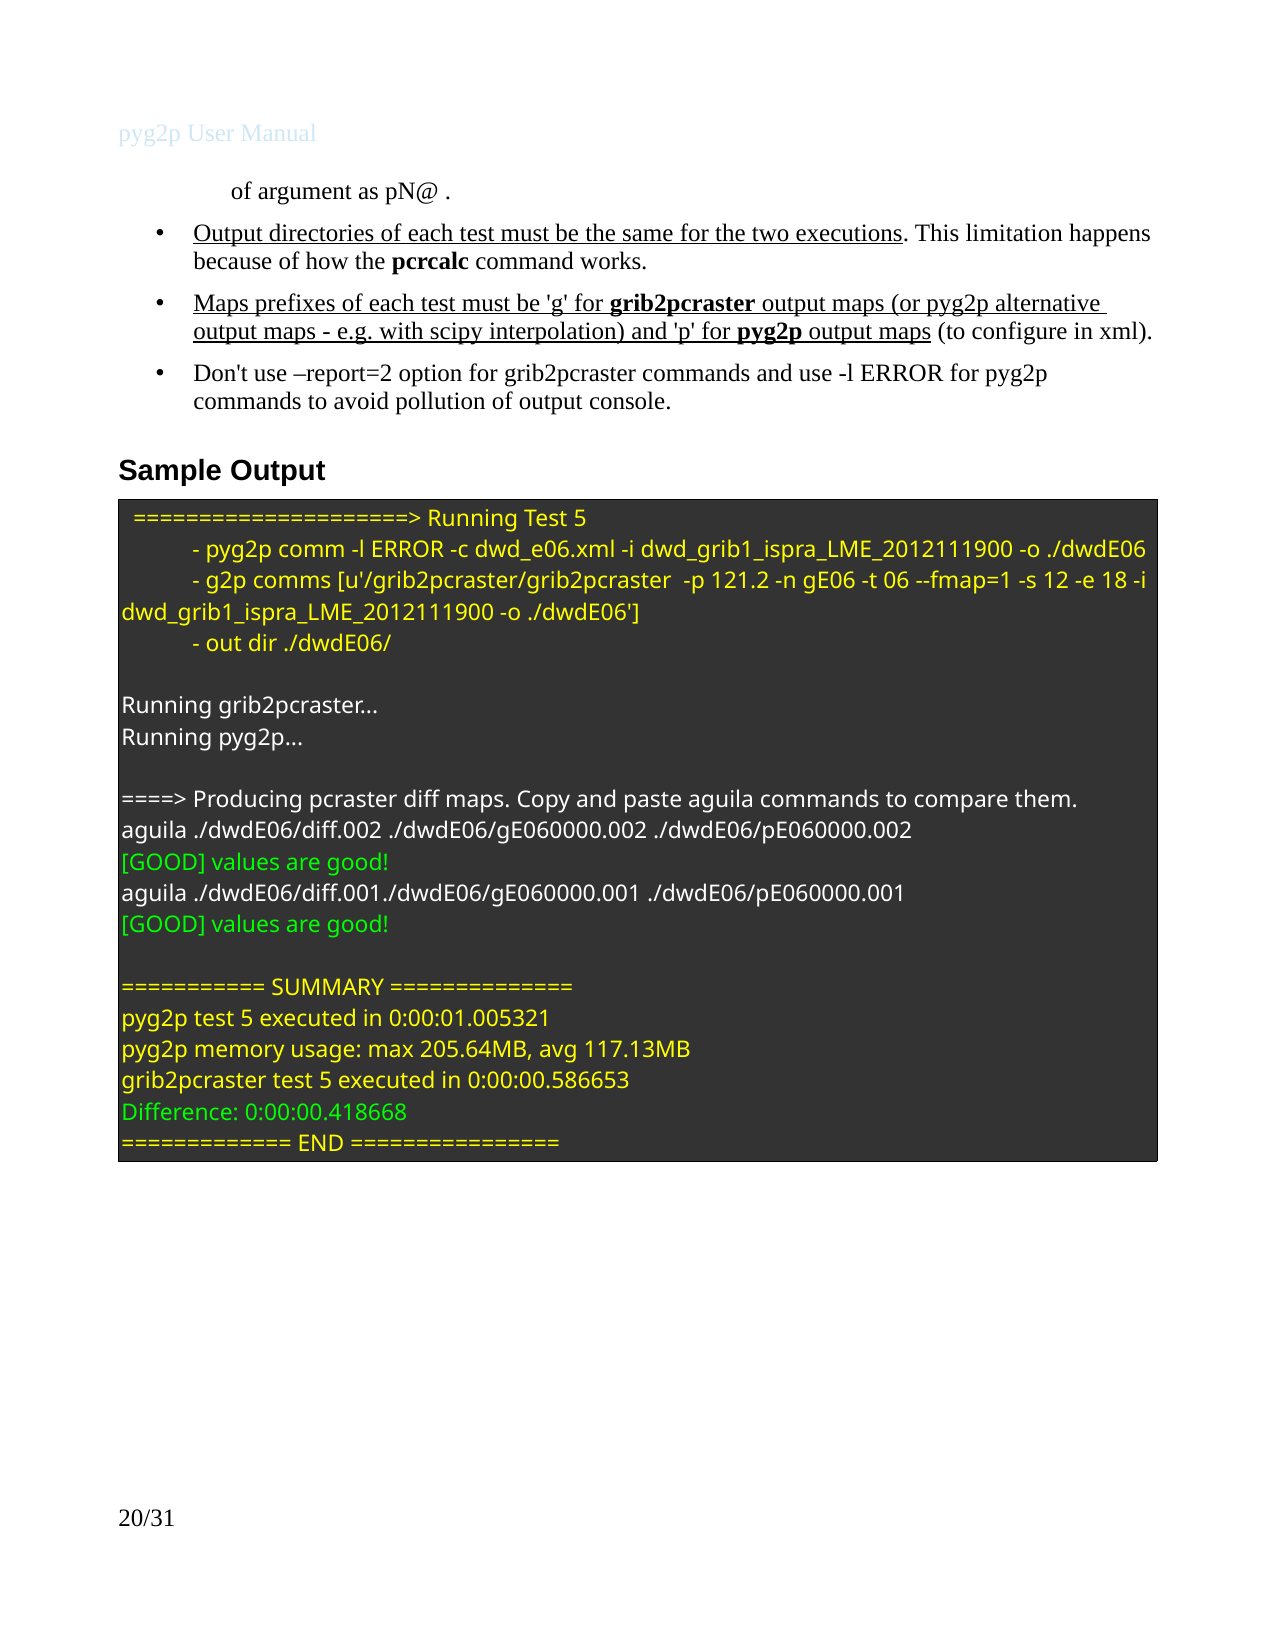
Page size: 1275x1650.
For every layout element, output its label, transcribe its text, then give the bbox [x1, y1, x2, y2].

text grib2pcraster test 5 executed in 0:00:00.586653 [119, 1061, 1157, 1092]
text ============= END ================ [119, 1124, 1157, 1161]
text - pyg2p comm -l ERROR -c dwd_e06.xml -i dwd_grib1_ispra_LME_2012111900 -o ./dwdE06 [119, 530, 1157, 561]
list Output directories of each test must be the same for the two executions. This limitation happens because of how the pcrcalc command works. [156, 218, 1157, 275]
text =====================> Running Test 5 [119, 500, 1157, 530]
list Don't use –report=2 option for grib2pcraster commands and use -l ERROR for pyg2p commands to avoid pollution of output console. [156, 358, 1157, 415]
text ====> Producing pcraster diff maps. Copy and paste aguila commands to compare them. [119, 780, 1157, 811]
text Running grib2pcraster... [119, 686, 1157, 717]
text - g2p comms [u'/grib2pcraster/grib2pcraster -p 121.2 -n gE06 -t 06 --fmap=1 -s 12 -e 18 -i dwd_grib1_ispra_LME_2012111900 -o ./dwdE06'] [119, 561, 1157, 624]
text [GOOD] values are good! [119, 842, 1157, 874]
text [GOOD] values are good! [119, 905, 1157, 936]
text - out dir ./dwdE06/ [119, 624, 1157, 655]
text pyg2p test 5 executed in 0:00:01.005321 [119, 999, 1157, 1030]
text pyg2p memory usage: max 205.64MB, avg 117.13MB [119, 1030, 1157, 1061]
list Maps prefixes of each test must be 'g' for grib2pcraster output maps (or pyg2p alternative output maps - e.g. with scipy interpolation) and 'p' for pyg2p output maps (to configure in xml). [156, 288, 1157, 345]
text =========== SUMMARY ============== [119, 967, 1157, 999]
subtitle Sample Output [118, 453, 1157, 486]
text aguila ./dwdE06/diff.001./dwdE06/gE060000.001 ./dwdE06/pE060000.001 [119, 874, 1157, 905]
text Difference: 0:00:00.418668 [119, 1092, 1157, 1124]
list of argument as pN@ . [193, 176, 1157, 205]
text Running pyg2p... [119, 717, 1157, 749]
text aguila ./dwdE06/diff.002 ./dwdE06/gE060000.002 ./dwdE06/pE060000.002 [119, 811, 1157, 842]
